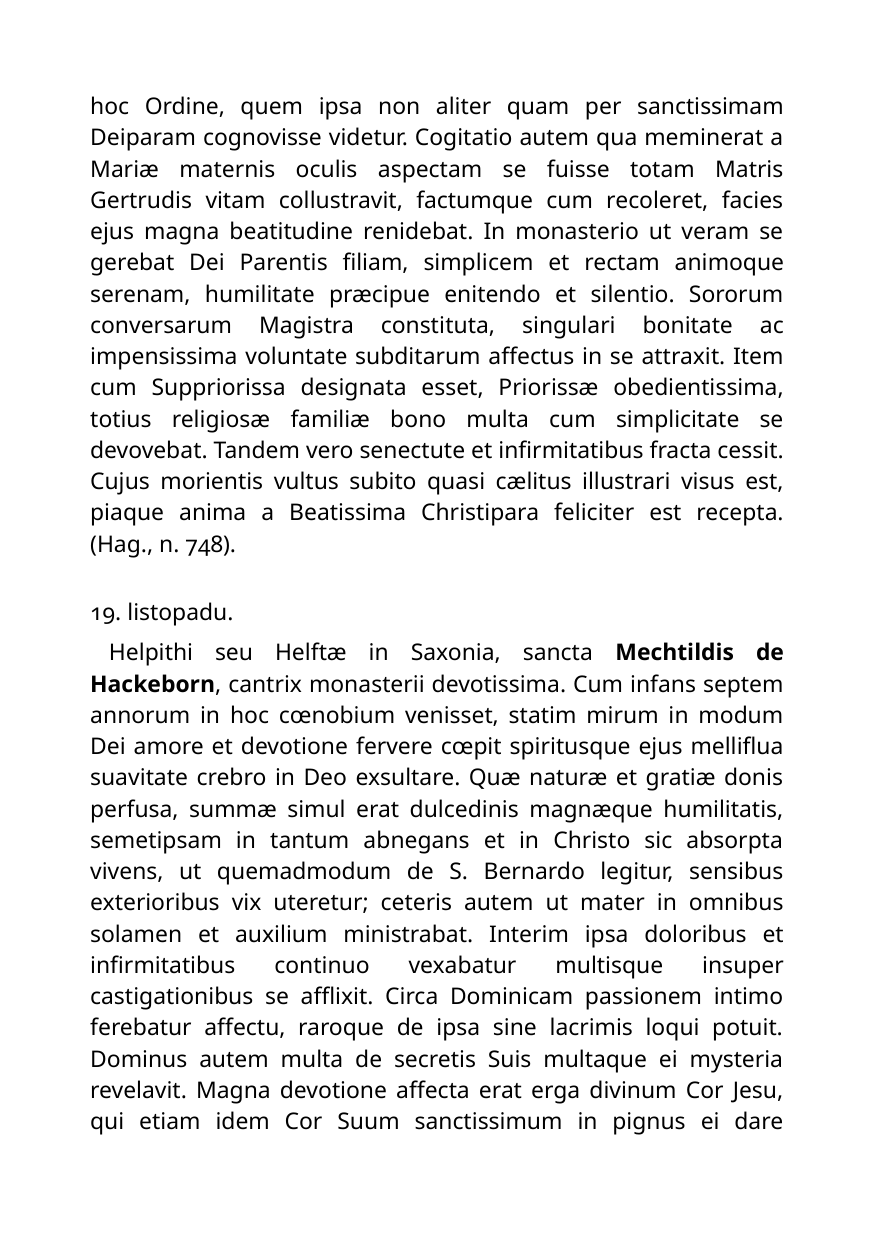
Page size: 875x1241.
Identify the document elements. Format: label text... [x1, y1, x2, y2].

text hoc Ordine, quem ipsa non aliter quam per sanctissimam Deiparam cognovisse videtur. Cogitatio autem qua meminerat a Mariæ maternis oculis aspectam se fuisse totam Matris Gertrudis vitam collustravit, factumque cum recoleret, facies ejus magna beatitudine renidebat. In monasterio ut veram se gerebat Dei Parentis filiam, simpli­cem et rectam animoque serenam, humilitate præcipue enitendo et silentio. Sororum conversarum Magistra consti­tuta, singulari bonitate ac impensissima voluntate subditarum affectus in se attraxit. Item cum Suppriorissa designata esset, Priorissæ obedientissima, totius religiosæ familiæ bono multa cum simplicitate se devovebat. Tandem vero senectute et infirmitatibus fracta cessit. Cujus morientis vultus subito quasi cælitus illustrari visus est, piaque anima a Beatissima Christipara feliciter est recepta. (Hag., n. 748). [90, 90, 784, 559]
text Helpithi seu Helftæ in Saxonia, sancta Mechtildis de Hackeborn, cantrix monasterii devotissima. Cum infans septem annorum in hoc cœnobium venisset, statim mirum in modum Dei amore et devotione fervere cœpit spiritusque ejus melliflua suavitate crebro in Deo exsultare. Quæ naturæ et gratiæ donis perfusa, summæ simul erat dulcedinis magnæque humilitatis, semetipsam in tantum abnegans et in Christo sic absorpta vivens, ut quemadmodum de S. Bernardo legitur, sensibus exterioribus vix uteretur; ceteris autem ut mater in omnibus solamen et auxilium ministrabat. Interim ipsa doloribus et infirmitatibus continuo vexabatur multisque insuper castigationibus se afflixit. Circa Dominicam passionem intimo ferebatur affectu, raroque de ipsa sine lacrimis loqui potuit. Dominus autem multa de secretis Suis multaque ei mysteria revelavit. Magna devotione affecta erat erga divinum Cor Jesu, qui etiam idem Cor Suum sanctissimum in pignus ei dare [90, 636, 784, 1136]
text 19. listopadu. [90, 596, 784, 627]
